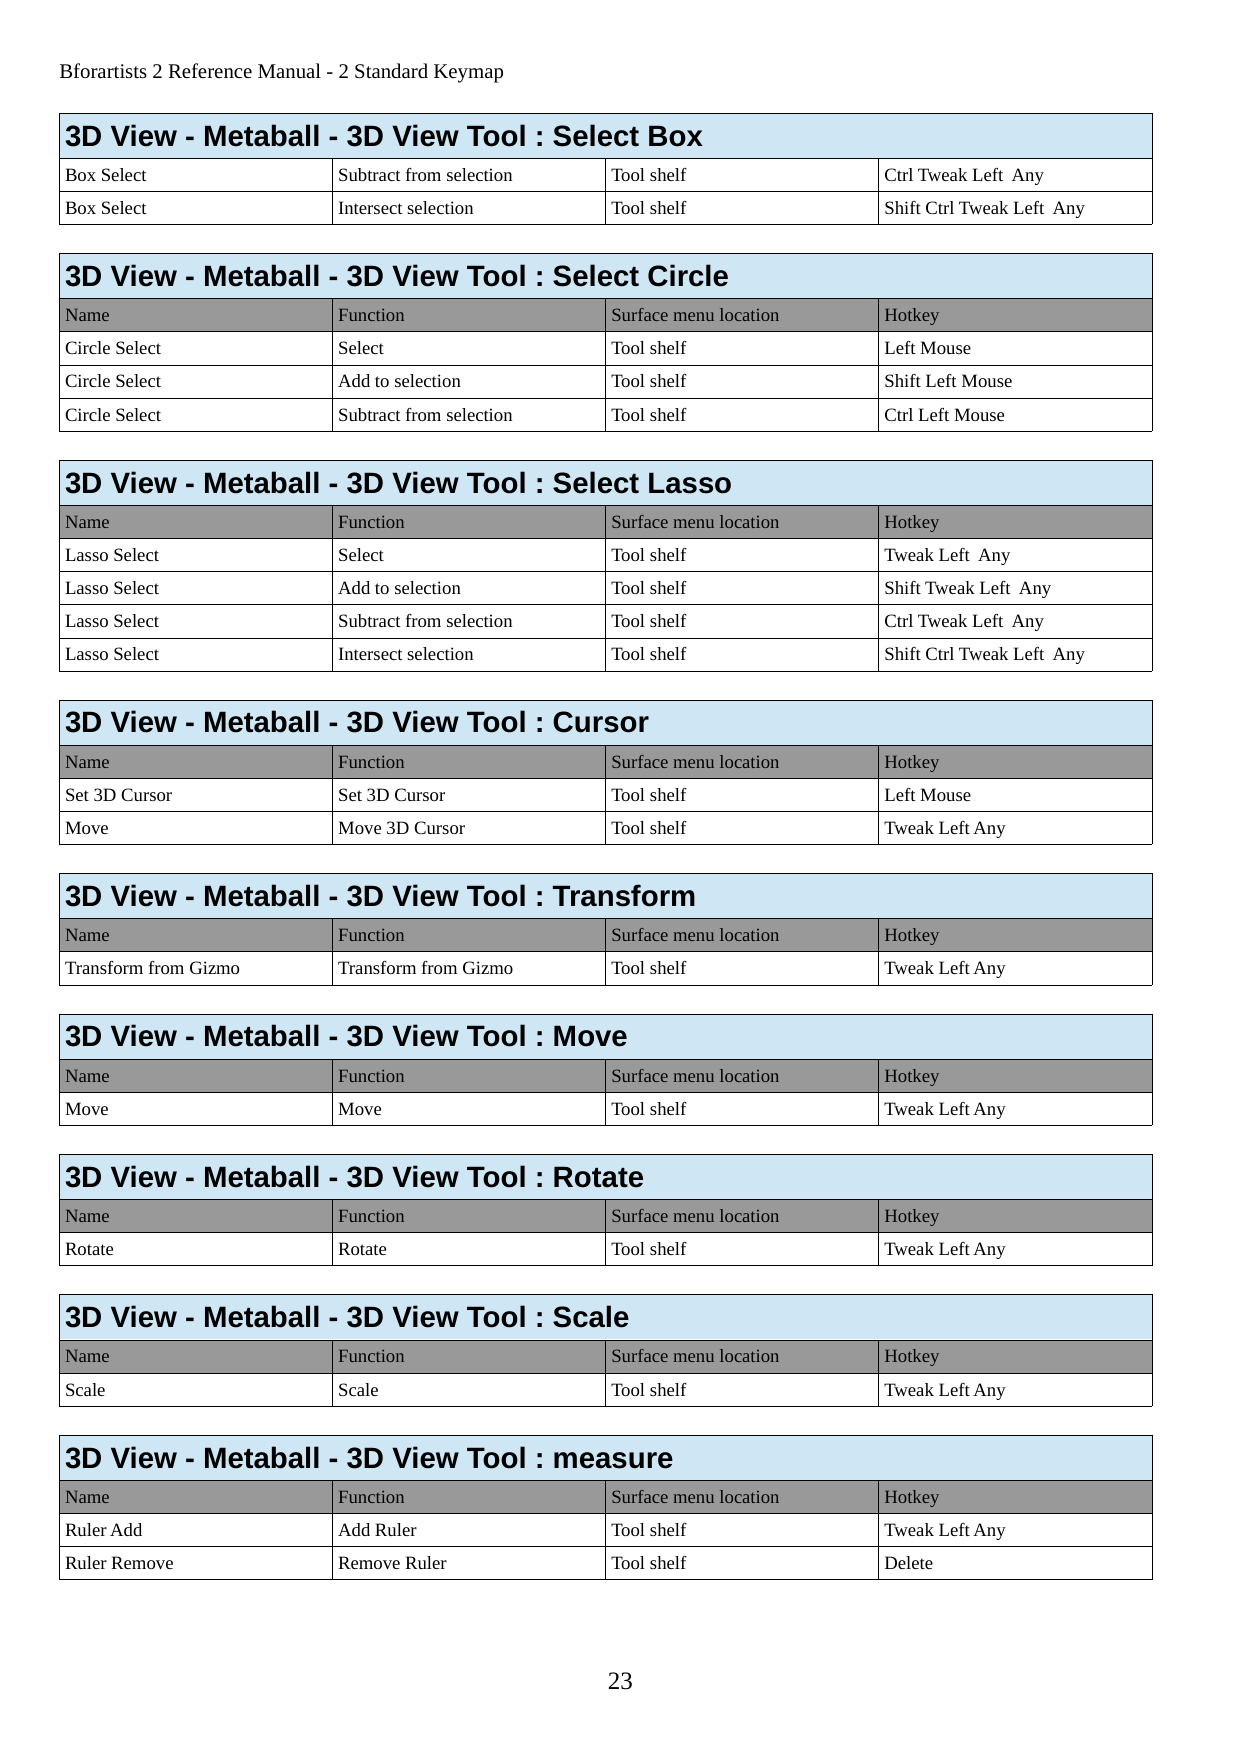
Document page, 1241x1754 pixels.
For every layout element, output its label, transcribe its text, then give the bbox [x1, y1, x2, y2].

table_cell Set 3D Cursor [60, 779, 332, 811]
table_cell Lasso Select [60, 639, 332, 671]
table_cell Transform from Gizmo [333, 952, 605, 984]
table_cell Surface menu location [606, 1060, 878, 1092]
table_cell Circle Select [60, 366, 332, 398]
table_cell Name [60, 506, 332, 538]
table_header 3D View - Metaball - 3D View Tool : Select Circle [60, 254, 1152, 298]
table_cell Hotkey [879, 746, 1152, 778]
table_cell Ruler Remove [60, 1547, 332, 1579]
table_header 3D View - Metaball - 3D View Tool : Scale [60, 1295, 1152, 1339]
table_cell Transform from Gizmo [60, 952, 332, 984]
table_cell Tool shelf [606, 1233, 878, 1265]
table_cell Function [333, 1481, 605, 1513]
table_cell Function [333, 299, 605, 331]
table_cell Remove Ruler [333, 1547, 605, 1579]
table_cell Name [60, 919, 332, 951]
table_cell Ctrl Tweak Left Any [879, 605, 1152, 637]
table_cell Hotkey [879, 506, 1152, 538]
table_cell Function [333, 506, 605, 538]
table_cell Tweak Left Any [879, 952, 1152, 984]
table_header 3D View - Metaball - 3D View Tool : Transform [60, 874, 1152, 918]
table_cell Tweak Left Any [879, 539, 1152, 571]
table_cell Tweak Left Any [879, 1233, 1152, 1265]
table_header 3D View - Metaball - 3D View Tool : measure [60, 1436, 1152, 1480]
table_cell Lasso Select [60, 605, 332, 637]
table_cell Function [333, 1060, 605, 1092]
table_cell Hotkey [879, 299, 1152, 331]
table_cell Shift Ctrl Tweak Left Any [879, 639, 1152, 671]
table_cell Tweak Left Any [879, 1374, 1152, 1406]
table_cell Add to selection [333, 366, 605, 398]
table_cell Add to selection [333, 572, 605, 604]
table_cell Add Ruler [333, 1514, 605, 1546]
table_cell Lasso Select [60, 539, 332, 571]
table_cell Subtract from selection [333, 605, 605, 637]
table_cell Name [60, 1200, 332, 1232]
table_cell Name [60, 1481, 332, 1513]
table_cell Tool shelf [606, 332, 878, 364]
table_header 3D View - Metaball - 3D View Tool : Move [60, 1015, 1152, 1059]
table_cell Hotkey [879, 1060, 1152, 1092]
table_cell Tweak Left Any [879, 812, 1152, 844]
table_header 3D View - Metaball - 3D View Tool : Rotate [60, 1155, 1152, 1199]
table_cell Name [60, 1060, 332, 1092]
table_cell Surface menu location [606, 746, 878, 778]
table_cell Move 3D Cursor [333, 812, 605, 844]
table_cell Shift Ctrl Tweak Left Any [879, 192, 1152, 224]
table_cell Left Mouse [879, 779, 1152, 811]
table_cell Tool shelf [606, 605, 878, 637]
table_cell Hotkey [879, 1200, 1152, 1232]
table_cell Tool shelf [606, 399, 878, 431]
table_cell Shift Left Mouse [879, 366, 1152, 398]
table_header 3D View - Metaball - 3D View Tool : Cursor [60, 701, 1152, 745]
table_cell Name [60, 299, 332, 331]
table_cell Tool shelf [606, 812, 878, 844]
table_cell Intersect selection [333, 639, 605, 671]
table_cell Circle Select [60, 332, 332, 364]
table_cell Rotate [333, 1233, 605, 1265]
table_cell Ruler Add [60, 1514, 332, 1546]
table_cell Surface menu location [606, 919, 878, 951]
table_cell Function [333, 1200, 605, 1232]
table_cell Name [60, 746, 332, 778]
table_cell Box Select [60, 192, 332, 224]
table_cell Move [333, 1093, 605, 1125]
table_cell Surface menu location [606, 1200, 878, 1232]
table_cell Tool shelf [606, 1374, 878, 1406]
table_cell Rotate [60, 1233, 332, 1265]
table_cell Select [333, 332, 605, 364]
table_cell Circle Select [60, 399, 332, 431]
table_cell Hotkey [879, 919, 1152, 951]
table_cell Tool shelf [606, 779, 878, 811]
table_cell Tool shelf [606, 639, 878, 671]
table_cell Surface menu location [606, 1341, 878, 1373]
table_cell Scale [333, 1374, 605, 1406]
table_cell Hotkey [879, 1341, 1152, 1373]
table_cell Tool shelf [606, 366, 878, 398]
table_cell Function [333, 746, 605, 778]
table_cell Box Select [60, 159, 332, 191]
table_cell Tool shelf [606, 159, 878, 191]
table_cell Lasso Select [60, 572, 332, 604]
table_cell Set 3D Cursor [333, 779, 605, 811]
table_header 3D View - Metaball - 3D View Tool : Select Box [60, 114, 1152, 158]
table_cell Tool shelf [606, 1093, 878, 1125]
table_cell Left Mouse [879, 332, 1152, 364]
table_cell Tool shelf [606, 1514, 878, 1546]
table_cell Move [60, 1093, 332, 1125]
table_cell Shift Tweak Left Any [879, 572, 1152, 604]
table_cell Surface menu location [606, 506, 878, 538]
table_cell Ctrl Left Mouse [879, 399, 1152, 431]
table_cell Subtract from selection [333, 399, 605, 431]
table_cell Subtract from selection [333, 159, 605, 191]
table_cell Tweak Left Any [879, 1093, 1152, 1125]
table_cell Surface menu location [606, 1481, 878, 1513]
table_cell Ctrl Tweak Left Any [879, 159, 1152, 191]
table_cell Function [333, 919, 605, 951]
table_cell Move [60, 812, 332, 844]
table_cell Surface menu location [606, 299, 878, 331]
table_cell Hotkey [879, 1481, 1152, 1513]
table_cell Tweak Left Any [879, 1514, 1152, 1546]
table_header 3D View - Metaball - 3D View Tool : Select Lasso [60, 461, 1152, 505]
table_cell Select [333, 539, 605, 571]
table_cell Name [60, 1341, 332, 1373]
table_cell Tool shelf [606, 1547, 878, 1579]
table_cell Tool shelf [606, 539, 878, 571]
table_cell Tool shelf [606, 572, 878, 604]
table_cell Delete [879, 1547, 1152, 1579]
table_cell Tool shelf [606, 952, 878, 984]
table_cell Tool shelf [606, 192, 878, 224]
table_cell Intersect selection [333, 192, 605, 224]
table_cell Scale [60, 1374, 332, 1406]
table_cell Function [333, 1341, 605, 1373]
